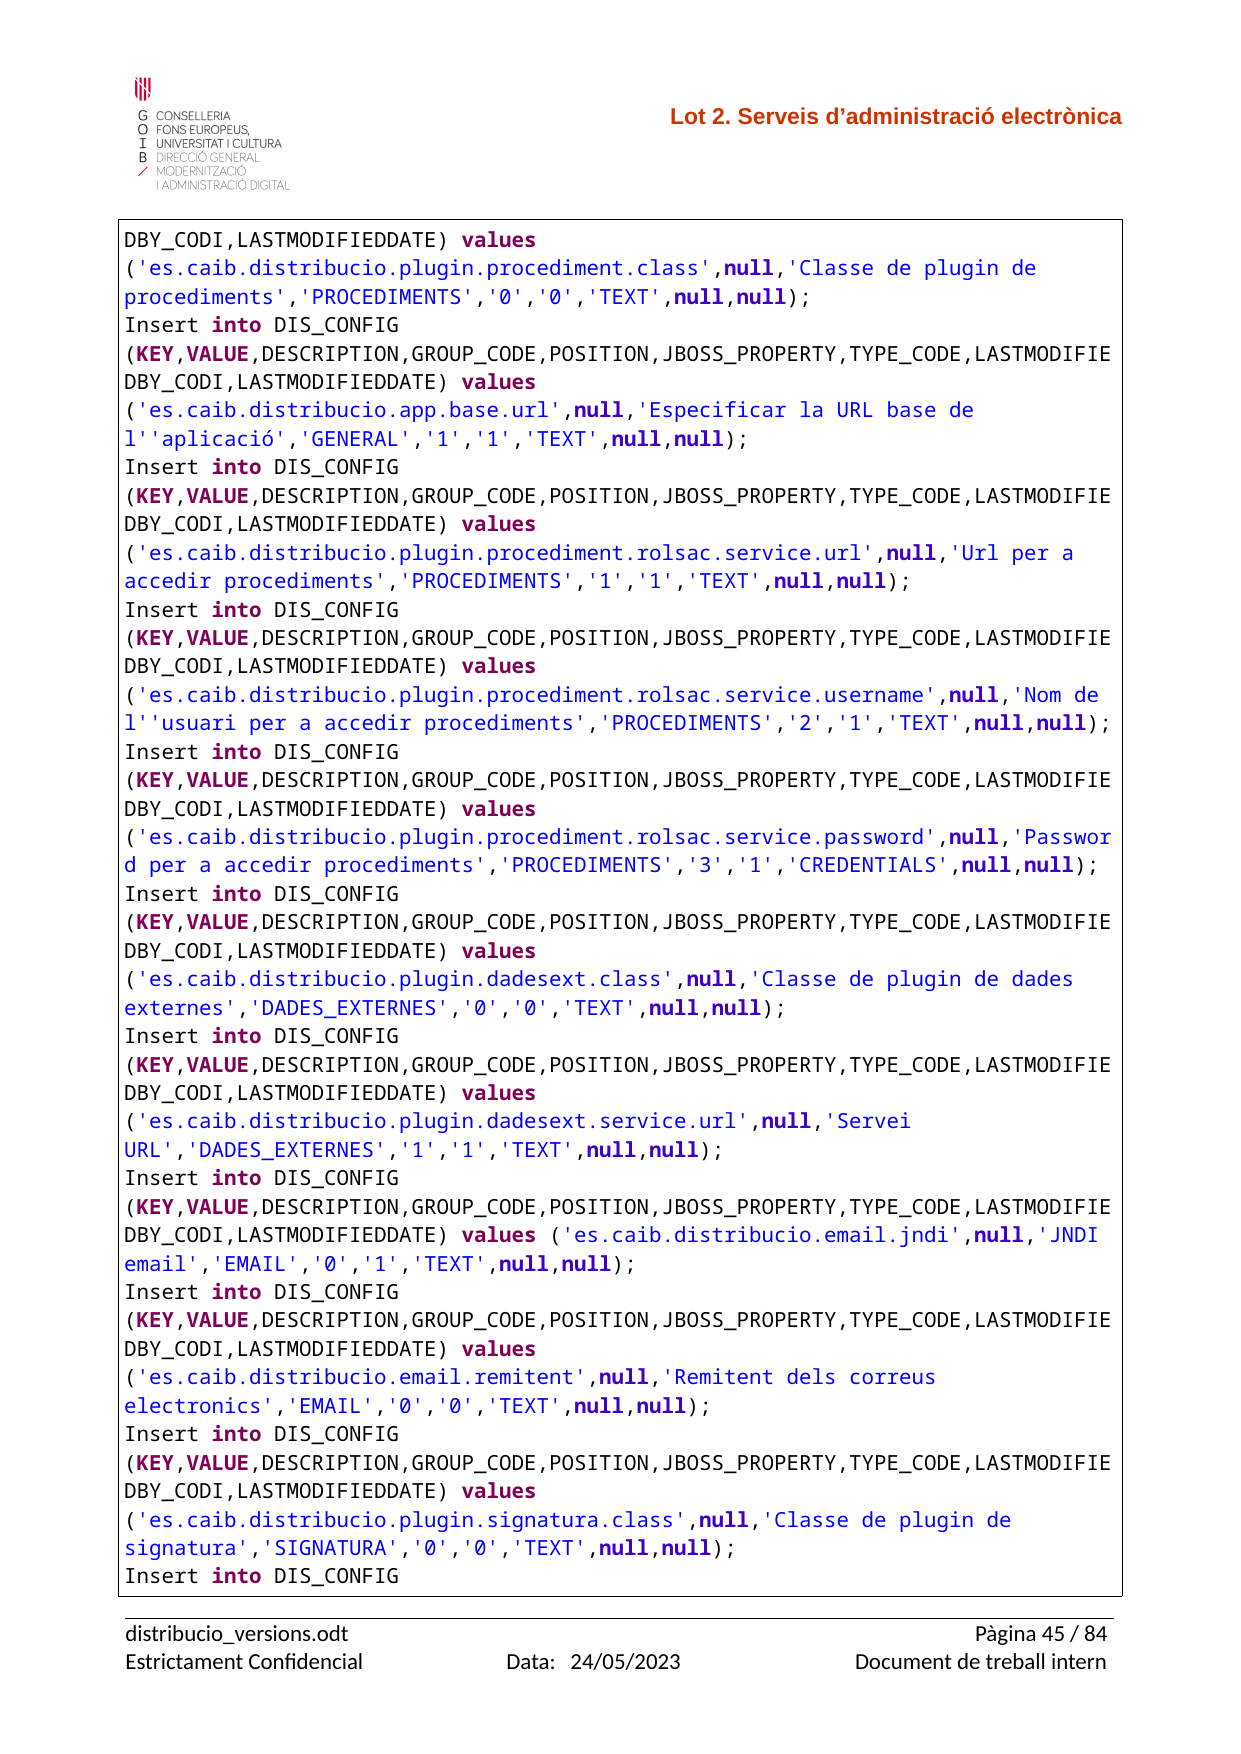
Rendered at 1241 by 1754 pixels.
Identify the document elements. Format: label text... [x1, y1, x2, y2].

picture [126, 70, 299, 197]
table_header DBY_CODI,LASTMODIFIEDDATE) values ('es.caib.distribucio.plugin.procediment.class',null,'Classe de plugin de procediments','PROCEDIMENTS','0','0','TEXT',null,null); Insert into DIS_CONFIG (KEY,VALUE,DESCRIPTION,GROUP_CODE,POSITION,JBOSS_PROPERTY,TYPE_CODE,LASTMODIFIEDBY_CODI,LASTMODIFIEDDATE) values ('es.caib.distribucio.app.base.url',null,'Especificar la URL base de l''aplicació','GENERAL','1','1','TEXT',null,null); Insert into DIS_CONFIG (KEY,VALUE,DESCRIPTION,GROUP_CODE,POSITION,JBOSS_PROPERTY,TYPE_CODE,LASTMODIFIEDBY_CODI,LASTMODIFIEDDATE) values ('es.caib.distribucio.plugin.procediment.rolsac.service.url',null,'Url per a accedir procediments','PROCEDIMENTS','1','1','TEXT',null,null); Insert into DIS_CONFIG (KEY,VALUE,DESCRIPTION,GROUP_CODE,POSITION,JBOSS_PROPERTY,TYPE_CODE,LASTMODIFIEDBY_CODI,LASTMODIFIEDDATE) values ('es.caib.distribucio.plugin.procediment.rolsac.service.username',null,'Nom de l''usuari per a accedir procediments','PROCEDIMENTS','2','1','TEXT',null,null); Insert into DIS_CONFIG (KEY,VALUE,DESCRIPTION,GROUP_CODE,POSITION,JBOSS_PROPERTY,TYPE_CODE,LASTMODIFIEDBY_CODI,LASTMODIFIEDDATE) values ('es.caib.distribucio.plugin.procediment.rolsac.service.password',null,'Password per a accedir procediments','PROCEDIMENTS','3','1','CREDENTIALS',null,null); Insert into DIS_CONFIG (KEY,VALUE,DESCRIPTION,GROUP_CODE,POSITION,JBOSS_PROPERTY,TYPE_CODE,LASTMODIFIEDBY_CODI,LASTMODIFIEDDATE) values ('es.caib.distribucio.plugin.dadesext.class',null,'Classe de plugin de dades externes','DADES_EXTERNES','0','0','TEXT',null,null); Insert into DIS_CONFIG (KEY,VALUE,DESCRIPTION,GROUP_CODE,POSITION,JBOSS_PROPERTY,TYPE_CODE,LASTMODIFIEDBY_CODI,LASTMODIFIEDDATE) values ('es.caib.distribucio.plugin.dadesext.service.url',null,'Servei URL','DADES_EXTERNES','1','1','TEXT',null,null); Insert into DIS_CONFIG (KEY,VALUE,DESCRIPTION,GROUP_CODE,POSITION,JBOSS_PROPERTY,TYPE_CODE,LASTMODIFIEDBY_CODI,LASTMODIFIEDDATE) values ('es.caib.distribucio.email.jndi',null,'JNDI email','EMAIL','0','1','TEXT',null,null); Insert into DIS_CONFIG (KEY,VALUE,DESCRIPTION,GROUP_CODE,POSITION,JBOSS_PROPERTY,TYPE_CODE,LASTMODIFIEDBY_CODI,LASTMODIFIEDDATE) values ('es.caib.distribucio.email.remitent',null,'Remitent dels correus electronics','EMAIL','0','0','TEXT',null,null); Insert into DIS_CONFIG (KEY,VALUE,DESCRIPTION,GROUP_CODE,POSITION,JBOSS_PROPERTY,TYPE_CODE,LASTMODIFIEDBY_CODI,LASTMODIFIEDDATE) values ('es.caib.distribucio.plugin.signatura.class',null,'Classe de plugin de signatura','SIGNATURA','0','0','TEXT',null,null); Insert into DIS_CONFIG [119, 220, 1122, 1596]
